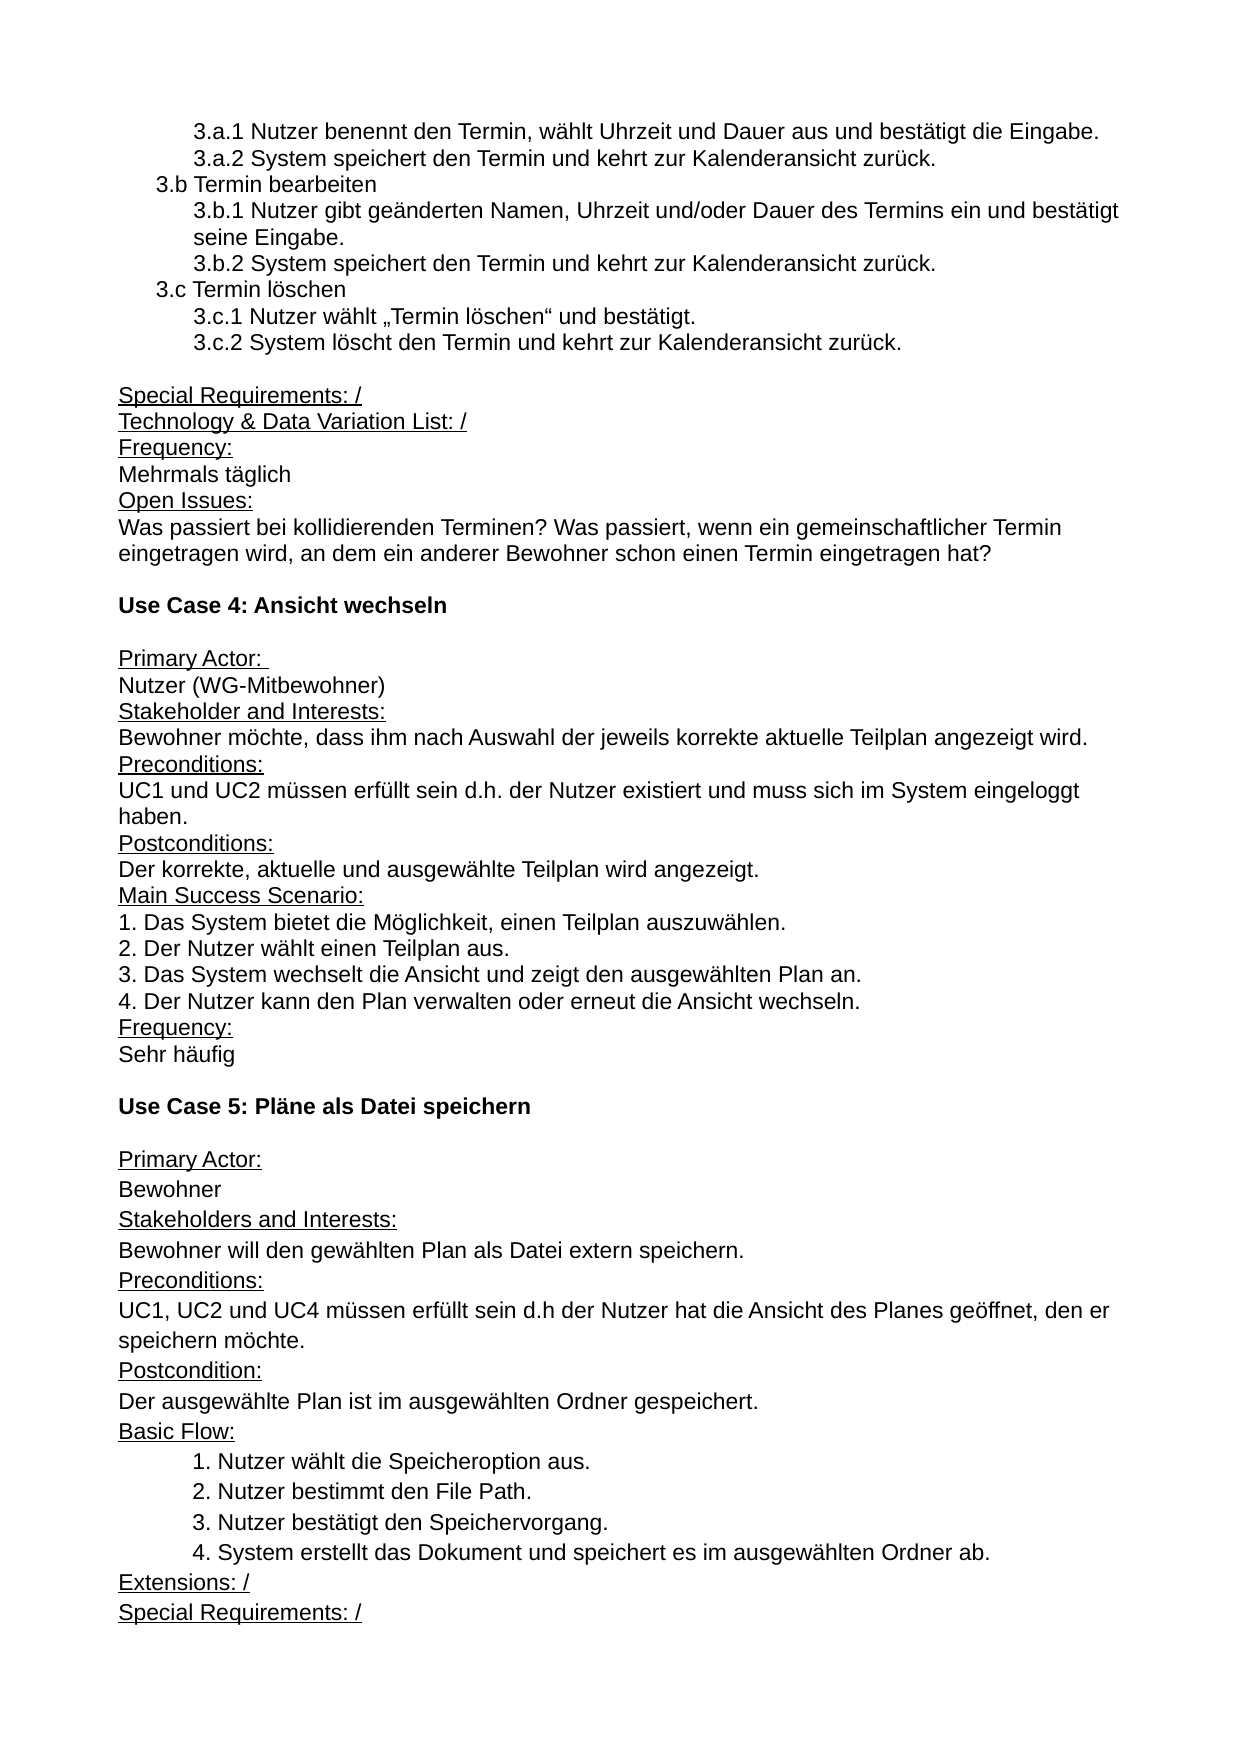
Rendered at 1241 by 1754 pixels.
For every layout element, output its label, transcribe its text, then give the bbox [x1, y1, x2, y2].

text 3. Nutzer bestätigt den Speichervorgang. [118, 1508, 1122, 1535]
text Extensions: / [118, 1569, 1122, 1595]
text UC1 und UC2 müssen erfüllt sein d.h. der Nutzer existiert und muss sich im System eingeloggt haben. [118, 777, 1122, 830]
text Postcondition: [118, 1357, 1122, 1384]
text 3.b.2 System speichert den Termin und kehrt zur Kalenderansicht zurück. [156, 250, 1122, 276]
text 3. Das System wechselt die Ansicht und zeigt den ausgewählten Plan an. [118, 961, 1122, 988]
text Primary Actor: [118, 645, 1122, 672]
text Der ausgewählte Plan ist im ausgewählten Ordner gespeichert. [118, 1388, 1122, 1414]
text 4. System erstellt das Dokument und speichert es im ausgewählten Ordner ab. [118, 1539, 1122, 1565]
text Open Issues: [118, 487, 1122, 513]
text Preconditions: [118, 1267, 1122, 1293]
text Use Case 4: Ansicht wechseln [118, 592, 1122, 619]
text Frequency: [118, 434, 1122, 461]
text 3.a.2 System speichert den Termin und kehrt zur Kalenderansicht zurück. [156, 144, 1122, 171]
text Main Success Scenario: [118, 882, 1122, 909]
text UC1, UC2 und UC4 müssen erfüllt sein d.h der Nutzer hat die Ansicht des Planes geöffnet, den er speichern möchte. [118, 1297, 1122, 1353]
text Stakeholders and Interests: [118, 1206, 1122, 1233]
text 4. Der Nutzer kann den Plan verwalten oder erneut die Ansicht wechseln. [118, 988, 1122, 1014]
text 3.b Termin bearbeiten [156, 171, 1122, 197]
text 3.c.2 System löscht den Termin und kehrt zur Kalenderansicht zurück. [156, 329, 1122, 355]
text 1. Nutzer wählt die Speicheroption aus. [118, 1448, 1122, 1474]
text Sehr häufig [118, 1041, 1122, 1067]
text Was passiert bei kollidierenden Terminen? Was passiert, wenn ein gemeinschaftlicher Termin eingetragen wird, an dem ein anderer Bewohner schon einen Termin eingetragen hat? [118, 513, 1122, 566]
text 3.c Termin löschen [156, 276, 1122, 303]
text Der korrekte, aktuelle und ausgewählte Teilplan wird angezeigt. [118, 856, 1122, 882]
text Bewohner [118, 1176, 1122, 1202]
text 2. Der Nutzer wählt einen Teilplan aus. [118, 935, 1122, 961]
text Bewohner will den gewählten Plan als Datei extern speichern. [118, 1237, 1122, 1263]
text 1. Das System bietet die Möglichkeit, einen Teilplan auszuwählen. [118, 909, 1122, 935]
text Primary Actor: [118, 1146, 1122, 1172]
text 3.b.1 Nutzer gibt geänderten Namen, Uhrzeit und/oder Dauer des Termins ein und bestätigt seine Eingabe. [156, 197, 1122, 250]
text 2. Nutzer bestimmt den File Path. [118, 1478, 1122, 1504]
text Basic Flow: [118, 1418, 1122, 1444]
text Technology & Data Variation List: / [118, 408, 1122, 434]
text Postconditions: [118, 830, 1122, 856]
text Mehrmals täglich [118, 461, 1122, 487]
text Use Case 5: Pläne als Datei speichern [118, 1093, 1122, 1119]
text Special Requirements: / [118, 382, 1122, 408]
text Bewohner möchte, dass ihm nach Auswahl der jeweils korrekte aktuelle Teilplan angezeigt wird. [118, 724, 1122, 751]
text 3.c.1 Nutzer wählt „Termin löschen“ und bestätigt. [156, 303, 1122, 329]
text Frequency: [118, 1014, 1122, 1041]
text 3.a.1 Nutzer benennt den Termin, wählt Uhrzeit und Dauer aus und bestätigt die Eingabe. [156, 118, 1122, 144]
text Stakeholder and Interests: [118, 698, 1122, 724]
text Preconditions: [118, 751, 1122, 777]
text Special Requirements: / [118, 1599, 1122, 1625]
text Nutzer (WG-Mitbewohner) [118, 672, 1122, 698]
